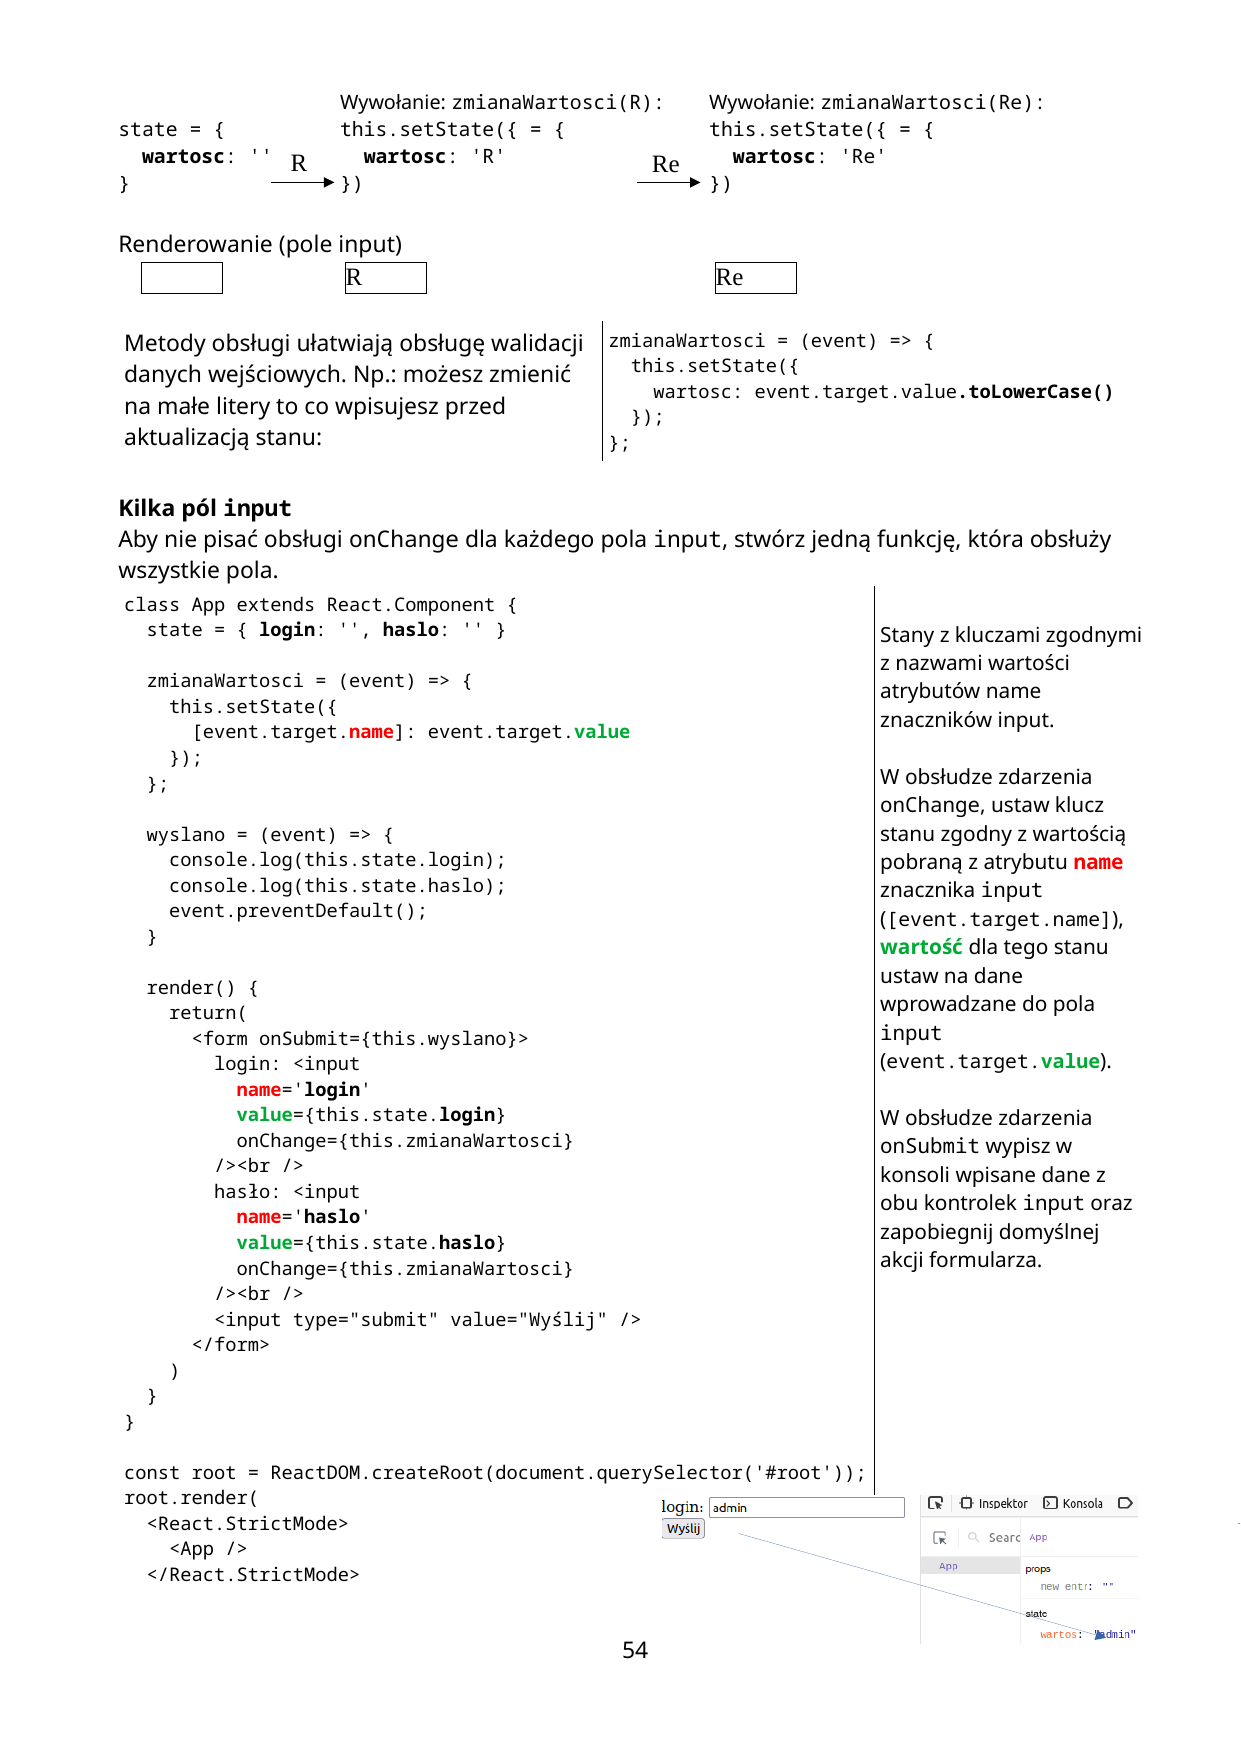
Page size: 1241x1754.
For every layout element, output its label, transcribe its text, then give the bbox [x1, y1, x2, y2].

text Renderowanie (pole input) [118, 228, 1152, 259]
text Kilka pól input [118, 492, 1152, 523]
text } }) }) [118, 169, 1152, 196]
picture [662, 1495, 1138, 1644]
text wartosc: '' wartosc: 'R' wartosc: 'Re' [118, 142, 1152, 169]
table_header Metody obsługi ułatwiają obsługę walidacji danych wejściowych. Np.: możesz zmienić na małe litery to co wpisujesz przed aktualizacją stanu: [118, 321, 602, 461]
text Aby nie pisać obsługi onChange dla każdego pola input, stwórz jedną funkcję, która obsłuży wszystkie pola. [118, 523, 1152, 586]
text state = { this.setState({ = { this.setState({ = { [118, 116, 1152, 142]
table_header class App extends React.Component { state = { login: '', haslo: '' } zmianaWartosci = (event) => { this.setState({ [event.target.name]: event.target.value }); }; wyslano = (event) => { console.log(this.state.login); console.log(this.state.haslo); event.preventDefault(); } render() { return( <form onSubmit={this.wyslano}> login: <input name='login' value={this.state.login} onChange={this.zmianaWartosci} /><br /> hasło: <input name='haslo' value={this.state.haslo} onChange={this.zmianaWartosci} /><br /> <input type="submit" value="Wyślij" /> </form> ) } } const root = ReactDOM.createRoot(document.querySelector('#root')); root.render( <React.StrictMode> <App /> </React.StrictMode> [118, 586, 874, 1592]
table_header zmianaWartosci = (event) => { this.setState({ wartosc: event.target.value.toLowerCase() }); }; [603, 321, 1152, 461]
text Wywołanie: zmianaWartosci(R): Wywołanie: zmianaWartosci(Re): [118, 88, 1152, 116]
table_header Stany z kluczami zgodnymi z nazwami wartości atrybutów name znaczników input. W obsłudze zdarzenia onChange, ustaw klucz stanu zgodny z wartością pobraną z atrybutu name znacznika input ([event.target.name]), wartość dla tego stanu ustaw na dane wprowadzane do pola input (event.target.value). W obsłudze zdarzenia onSubmit wypisz w konsoli wpisane dane z obu kontrolek input oraz zapobiegnij domyślnej akcji formularza. [875, 586, 1152, 1592]
